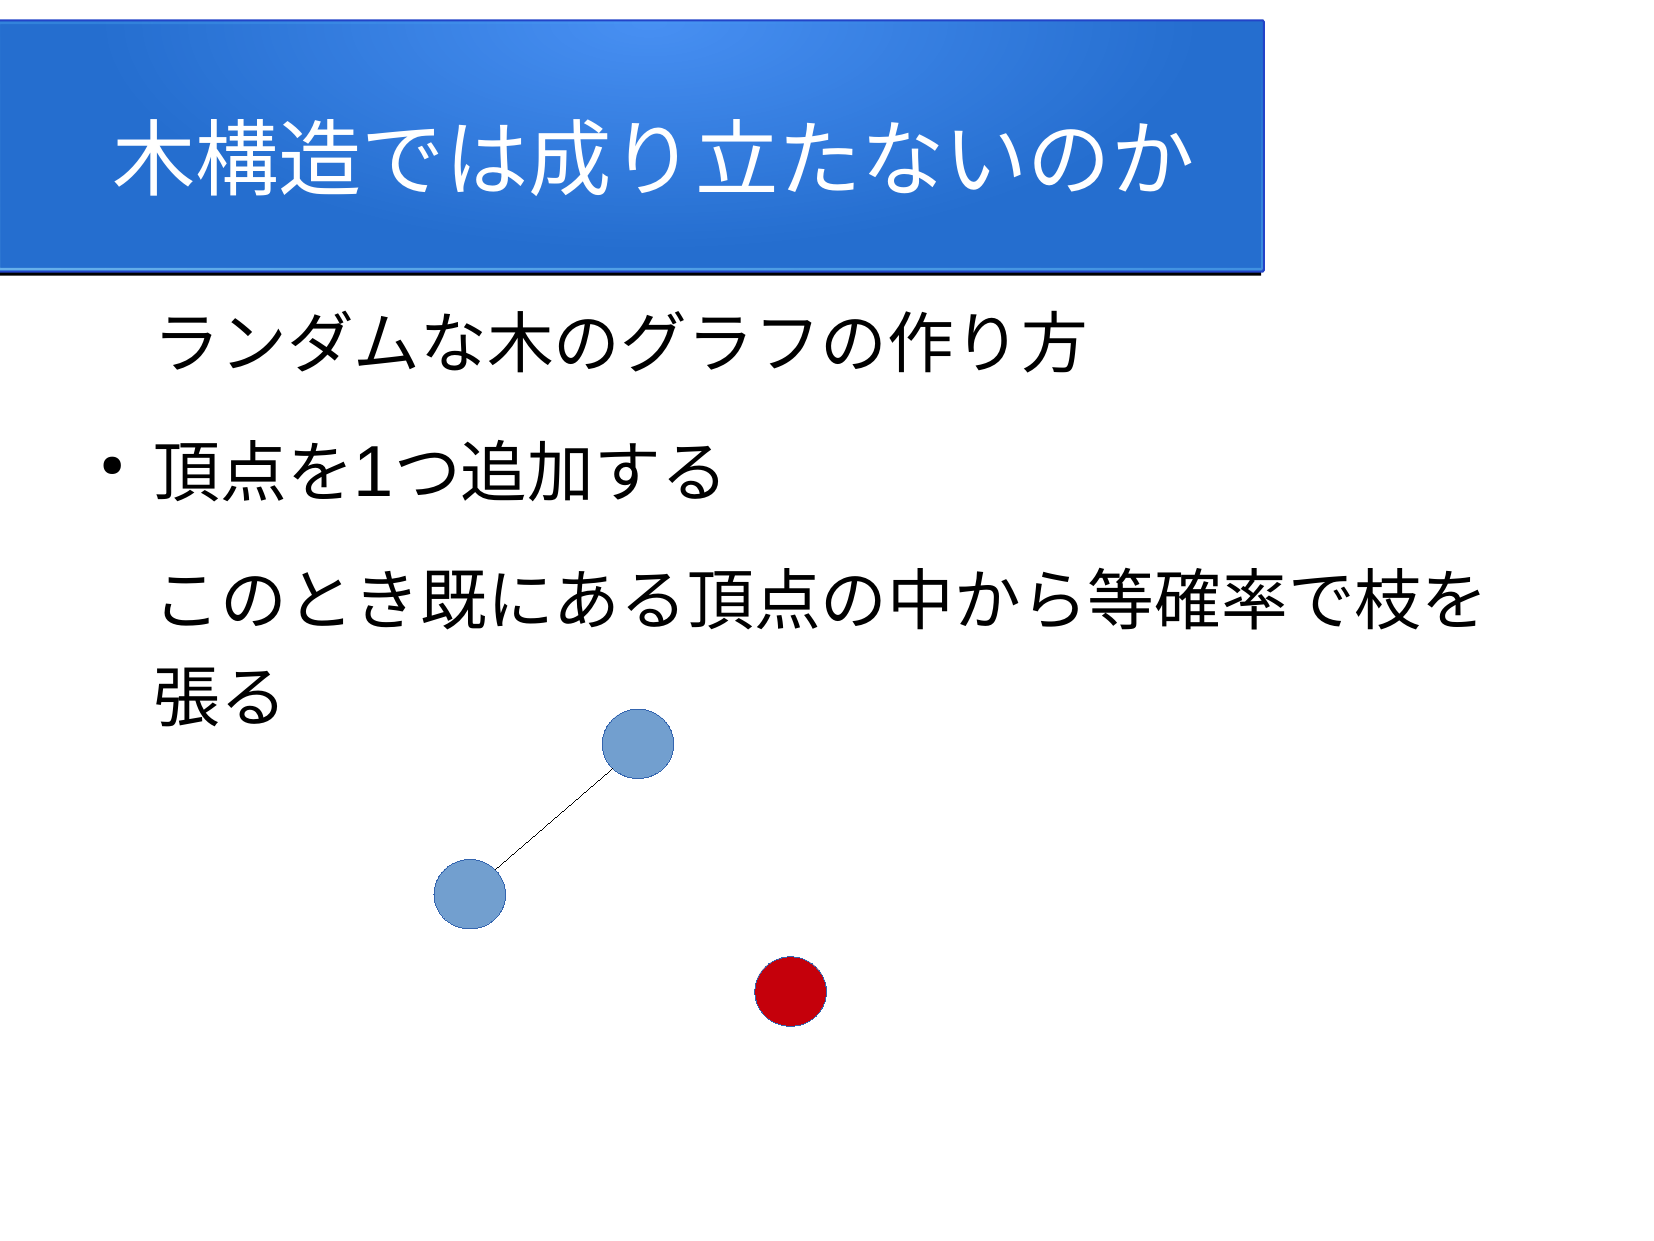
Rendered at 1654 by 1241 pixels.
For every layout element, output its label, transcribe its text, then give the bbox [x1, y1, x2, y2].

text_box [754, 956, 827, 1027]
list ランダムな木のグラフの作り方 頂点を1つ追加する このとき既にある頂点の中から等確率で枝を張る [82, 290, 1538, 1172]
text_box [433, 859, 506, 929]
text_box [602, 709, 674, 779]
title 木構造では成り立たないのか [82, 49, 1250, 257]
